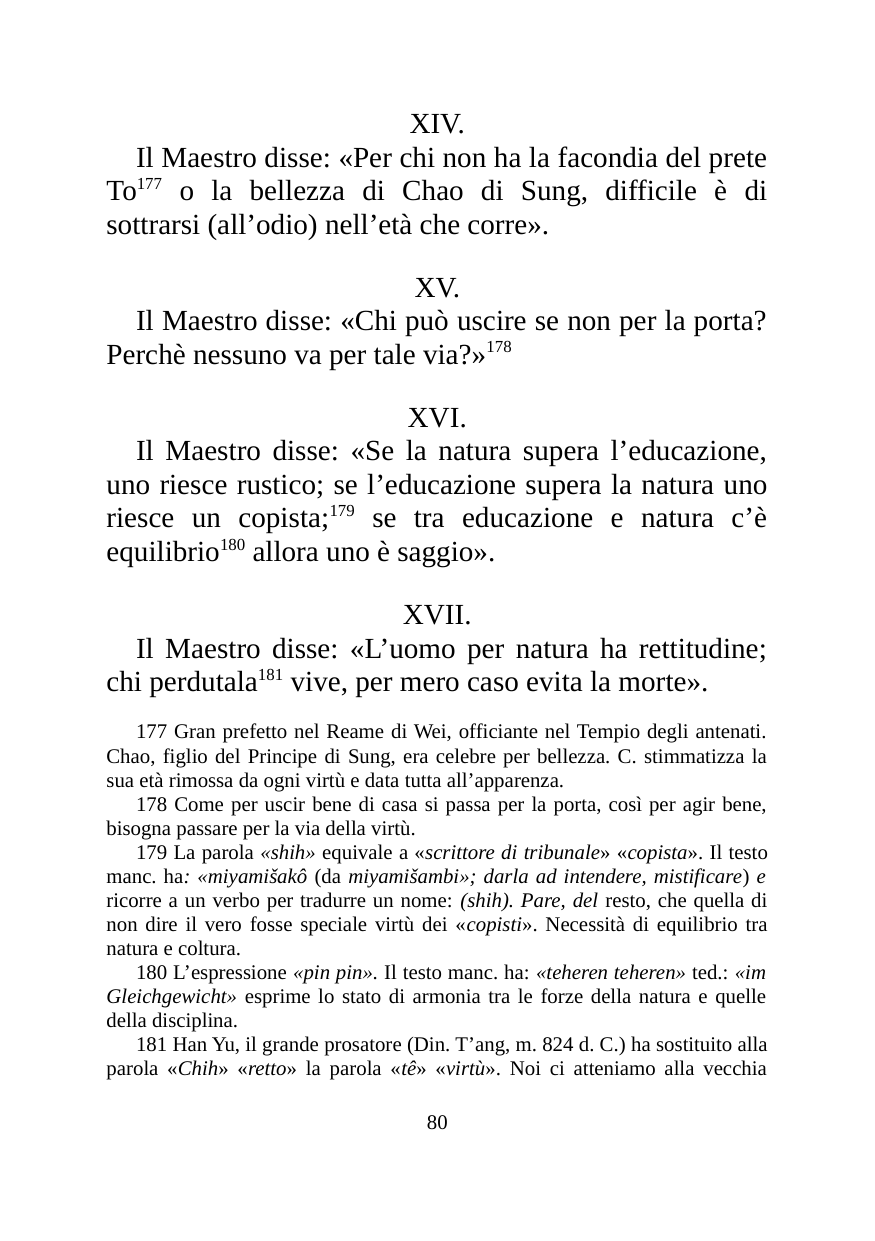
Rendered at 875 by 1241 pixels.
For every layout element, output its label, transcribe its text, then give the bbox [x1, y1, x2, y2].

text Il Maestro disse: «Se la natura supera l’educazione, uno riesce rustico; se l’educazione supera la natura uno riesce un copista; se tra educazione e natura c’è equilibrio allora uno è saggio». [106, 433, 768, 568]
text Il Maestro disse: «Per chi non ha la facondia del prete To o la bellezza di Chao di Sung, difficile è di sottrarsi (all’odio) nell’età che corre». [106, 140, 768, 240]
text Han Yu, il grande prosatore (Din. T’ang, m. 824 d. C.) ha sostituito alla parola «Chih» «retto» la parola «tê» «virtù». Noi ci atteniamo alla vecchia [106, 1032, 768, 1080]
text L’espressione «pin pin». Il testo manc. ha: «teheren teheren» ted.: «im Gleichgewicht» esprime lo stato di armonia tra le forze della natura e quelle della disciplina. [106, 960, 768, 1032]
text Il Maestro disse: «Chi può uscire se non per la porta? Perchè nessuno va per tale via?» [106, 303, 768, 371]
text Gran prefetto nel Reame di Wei, officiante nel Tempio degli antenati. Chao, figlio del Principe di Sung, era celebre per bellezza. C. stimmatizza la sua età rimossa da ogni virtù e data tutta all’apparenza. [106, 719, 768, 792]
text Il Maestro disse: «L’uomo per natura ha rettitudine; chi perdutala vive, per mero caso evita la morte». [106, 631, 768, 698]
text XVII. [106, 597, 768, 631]
text XVI. [106, 400, 768, 433]
text XIV. [106, 106, 768, 140]
text Come per uscir bene di casa si passa per la porta, così per agir bene, bisogna passare per la via della virtù. [106, 792, 768, 840]
text XV. [106, 270, 768, 303]
text La parola «shih» equivale a «scrittore di tribunale» «copista». Il testo manc. ha: «miyamišakô (da miyamišambi»; darla ad intendere, mistificare) e ricorre a un verbo per tradurre un nome: (shih). Pare, del resto, che quella di non dire il vero fosse speciale virtù dei «copisti». Necessità di equilibrio tra natura e coltura. [106, 840, 768, 960]
